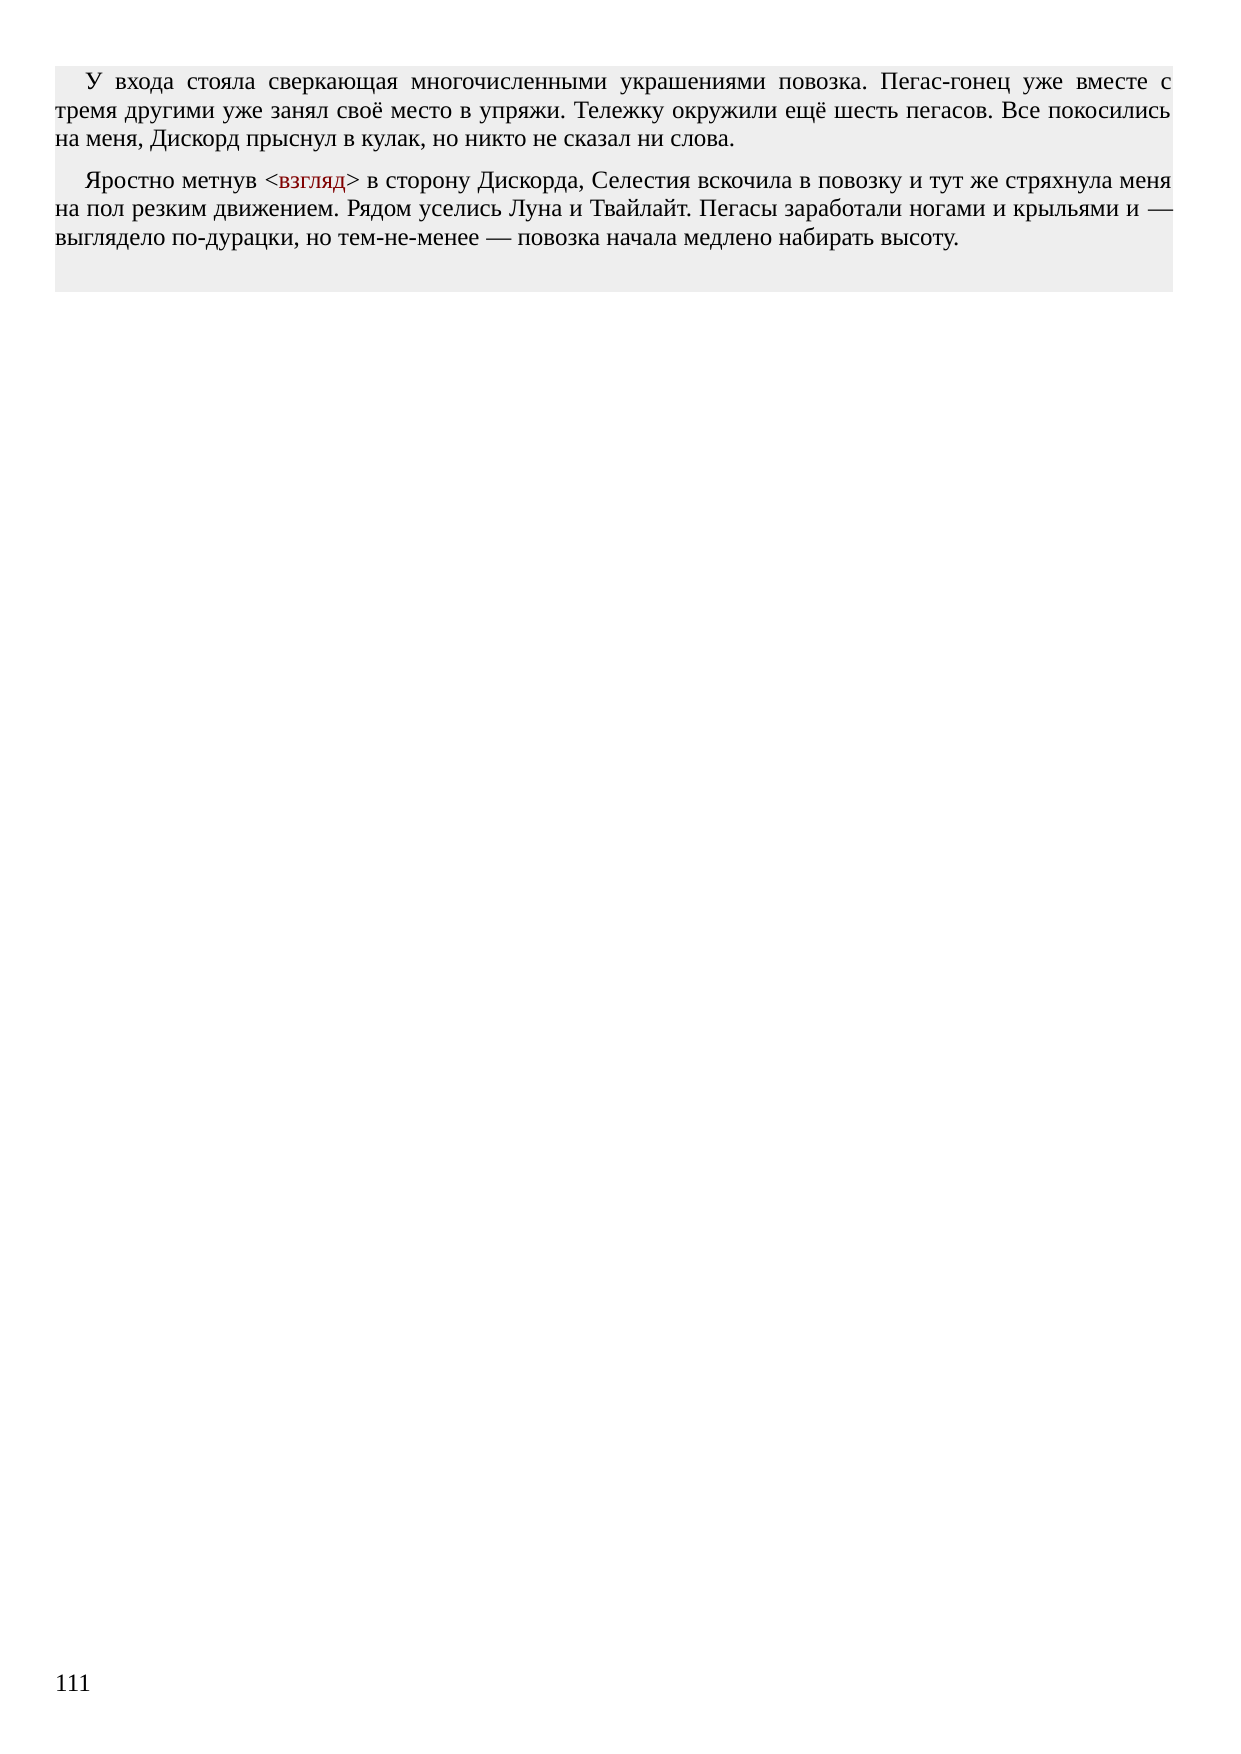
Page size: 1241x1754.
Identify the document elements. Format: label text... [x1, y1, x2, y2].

text У входа стояла сверкающая многочисленными украшениями повозка. Пегас-гонец уже вместе с тремя другими уже занял своё место в упряжи. Тележку окружили ещё шесть пегасов. Все покосились на меня, Дискорд прыснул в кулак, но никто не сказал ни слова. [55, 66, 1173, 152]
text Яростно метнув <взгляд> в сторону Дискорда, Селестия вскочила в повозку и тут же стряхнула меня на пол резким движением. Рядом уселись Луна и Твайлайт. Пегасы заработали ногами и крыльями и — выглядело по-дурацки, но тем-не-менее — повозка начала медлено набирать высоту. [55, 165, 1173, 251]
